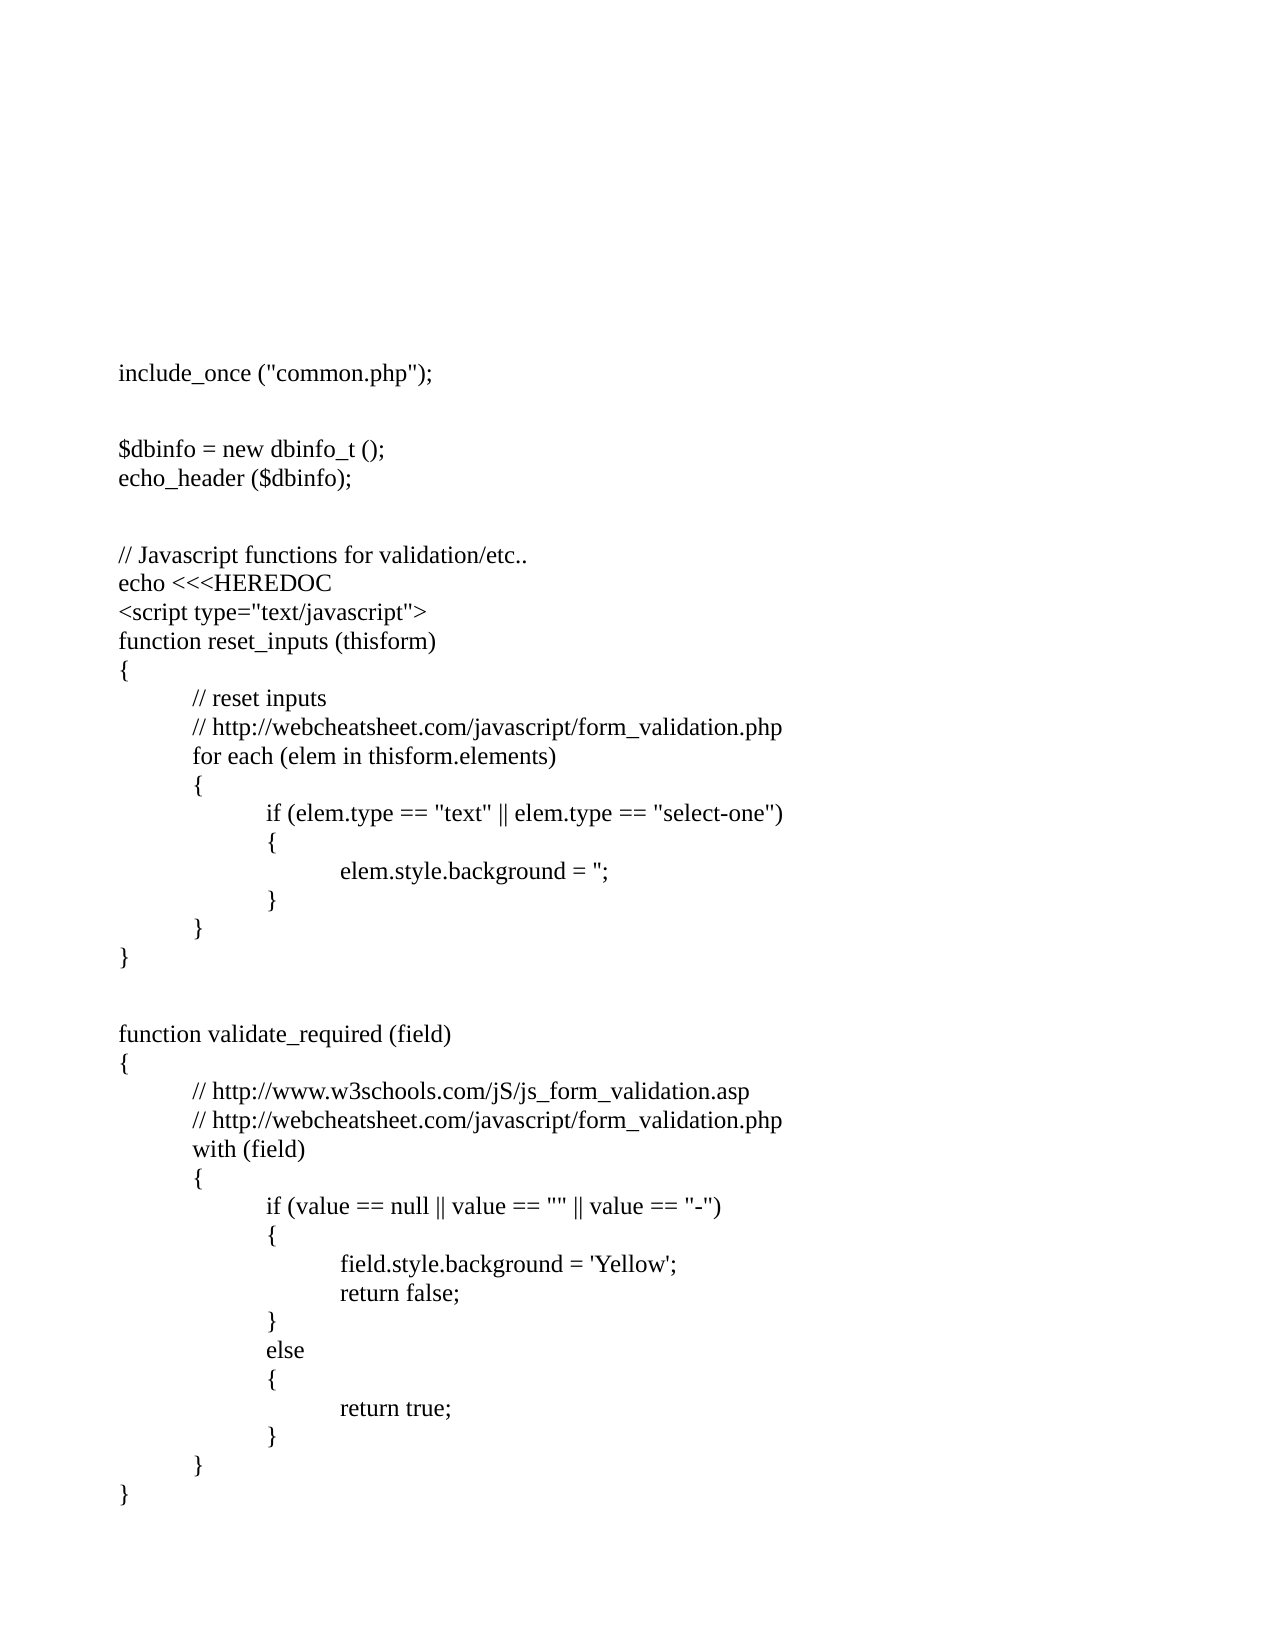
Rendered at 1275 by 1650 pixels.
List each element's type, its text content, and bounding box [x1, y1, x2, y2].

text echo <<<HEREDOC [118, 568, 1157, 597]
text { [118, 770, 1157, 798]
text if (value == null || value == "" || value == "-") [118, 1191, 1157, 1220]
text return true; [118, 1393, 1157, 1421]
text // Javascript functions for validation/etc.. [118, 540, 1157, 568]
text for each (elem in thisform.elements) [118, 741, 1157, 770]
text { [118, 1364, 1157, 1393]
text } [118, 885, 1157, 913]
text elem.style.background = ''; [118, 856, 1157, 885]
text } [118, 1479, 1157, 1508]
text } [118, 913, 1157, 942]
text { [118, 827, 1157, 856]
text with (field) [118, 1134, 1157, 1163]
text function reset_inputs (thisform) [118, 626, 1157, 655]
text // http://webcheatsheet.com/javascript/form_validation.php [118, 712, 1157, 741]
text if (elem.type == "text" || elem.type == "select-one") [118, 798, 1157, 827]
text } [118, 1421, 1157, 1450]
text $dbinfo = new dbinfo_t (); [118, 434, 1157, 463]
text // http://www.w3schools.com/jS/js_form_validation.asp [118, 1076, 1157, 1105]
text echo_header ($dbinfo); [118, 463, 1157, 492]
text // http://webcheatsheet.com/javascript/form_validation.php [118, 1105, 1157, 1134]
text else [118, 1335, 1157, 1364]
text function validate_required (field) [118, 1019, 1157, 1048]
text return false; [118, 1278, 1157, 1306]
text field.style.background = 'Yellow'; [118, 1249, 1157, 1278]
text <script type="text/javascript"> [118, 597, 1157, 626]
text { [118, 1048, 1157, 1076]
text include_once ("common.php"); [118, 358, 1157, 386]
text // reset inputs [118, 683, 1157, 712]
text } [118, 1450, 1157, 1479]
text { [118, 1220, 1157, 1249]
text { [118, 655, 1157, 683]
text } [118, 942, 1157, 971]
text { [118, 1163, 1157, 1191]
text } [118, 1306, 1157, 1335]
